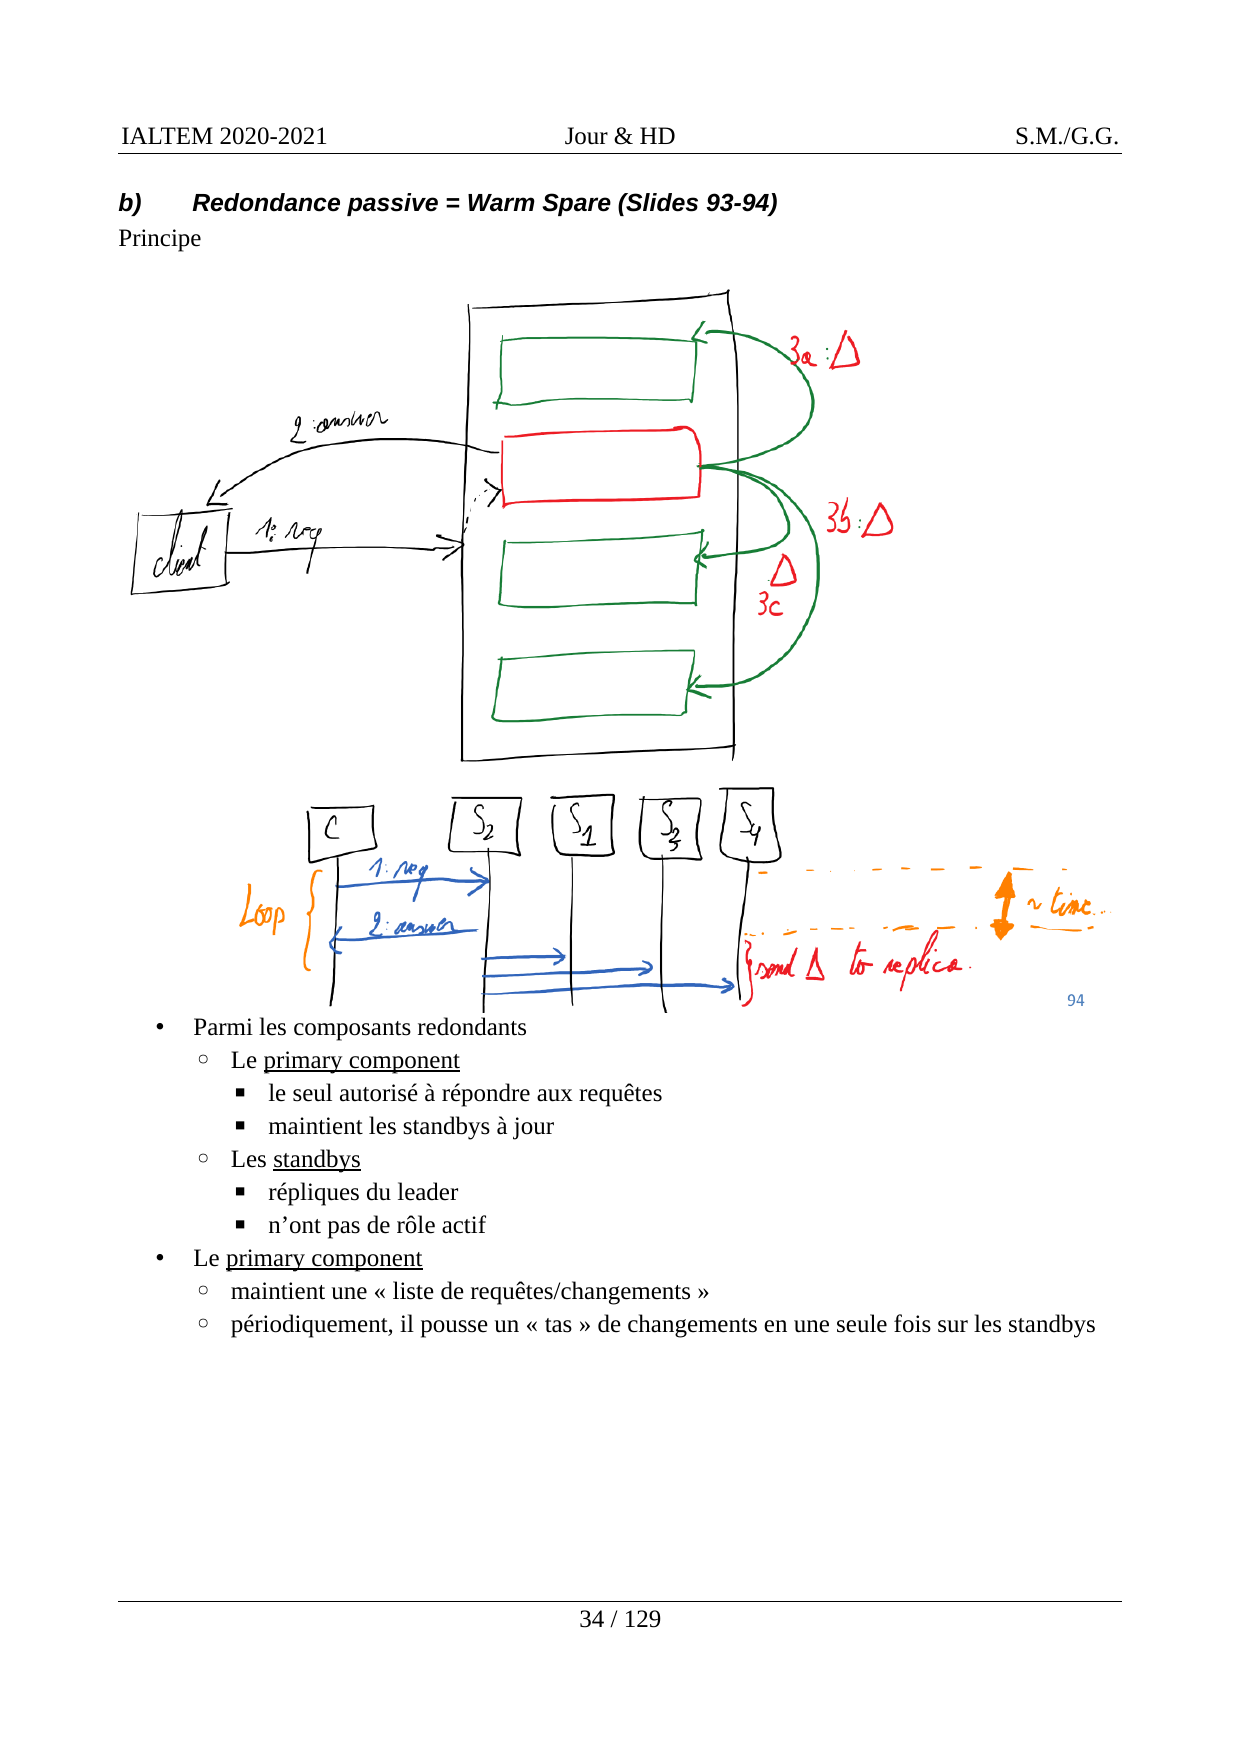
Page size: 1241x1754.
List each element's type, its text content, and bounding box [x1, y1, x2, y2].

list répliques du leader [231, 1177, 1122, 1206]
list Les standbys [193, 1144, 1122, 1173]
subtitle Redondance passive = Warm Spare (Slides 93-94) [118, 188, 1122, 217]
picture [118, 271, 1123, 1013]
list Le primary component [193, 1045, 1122, 1074]
list périodiquement, il pousse un « tas » de changements en une seule fois sur les standbys [193, 1309, 1122, 1338]
list maintient une « liste de requêtes/changements » [193, 1276, 1122, 1305]
text Principe [118, 223, 1122, 252]
list maintient les standbys à jour [231, 1111, 1122, 1140]
list n’ont pas de rôle actif [231, 1210, 1122, 1239]
list Le primary component [156, 1243, 1122, 1272]
list Parmi les composants redondants [156, 1013, 1122, 1041]
list le seul autorisé à répondre aux requêtes [231, 1078, 1122, 1107]
